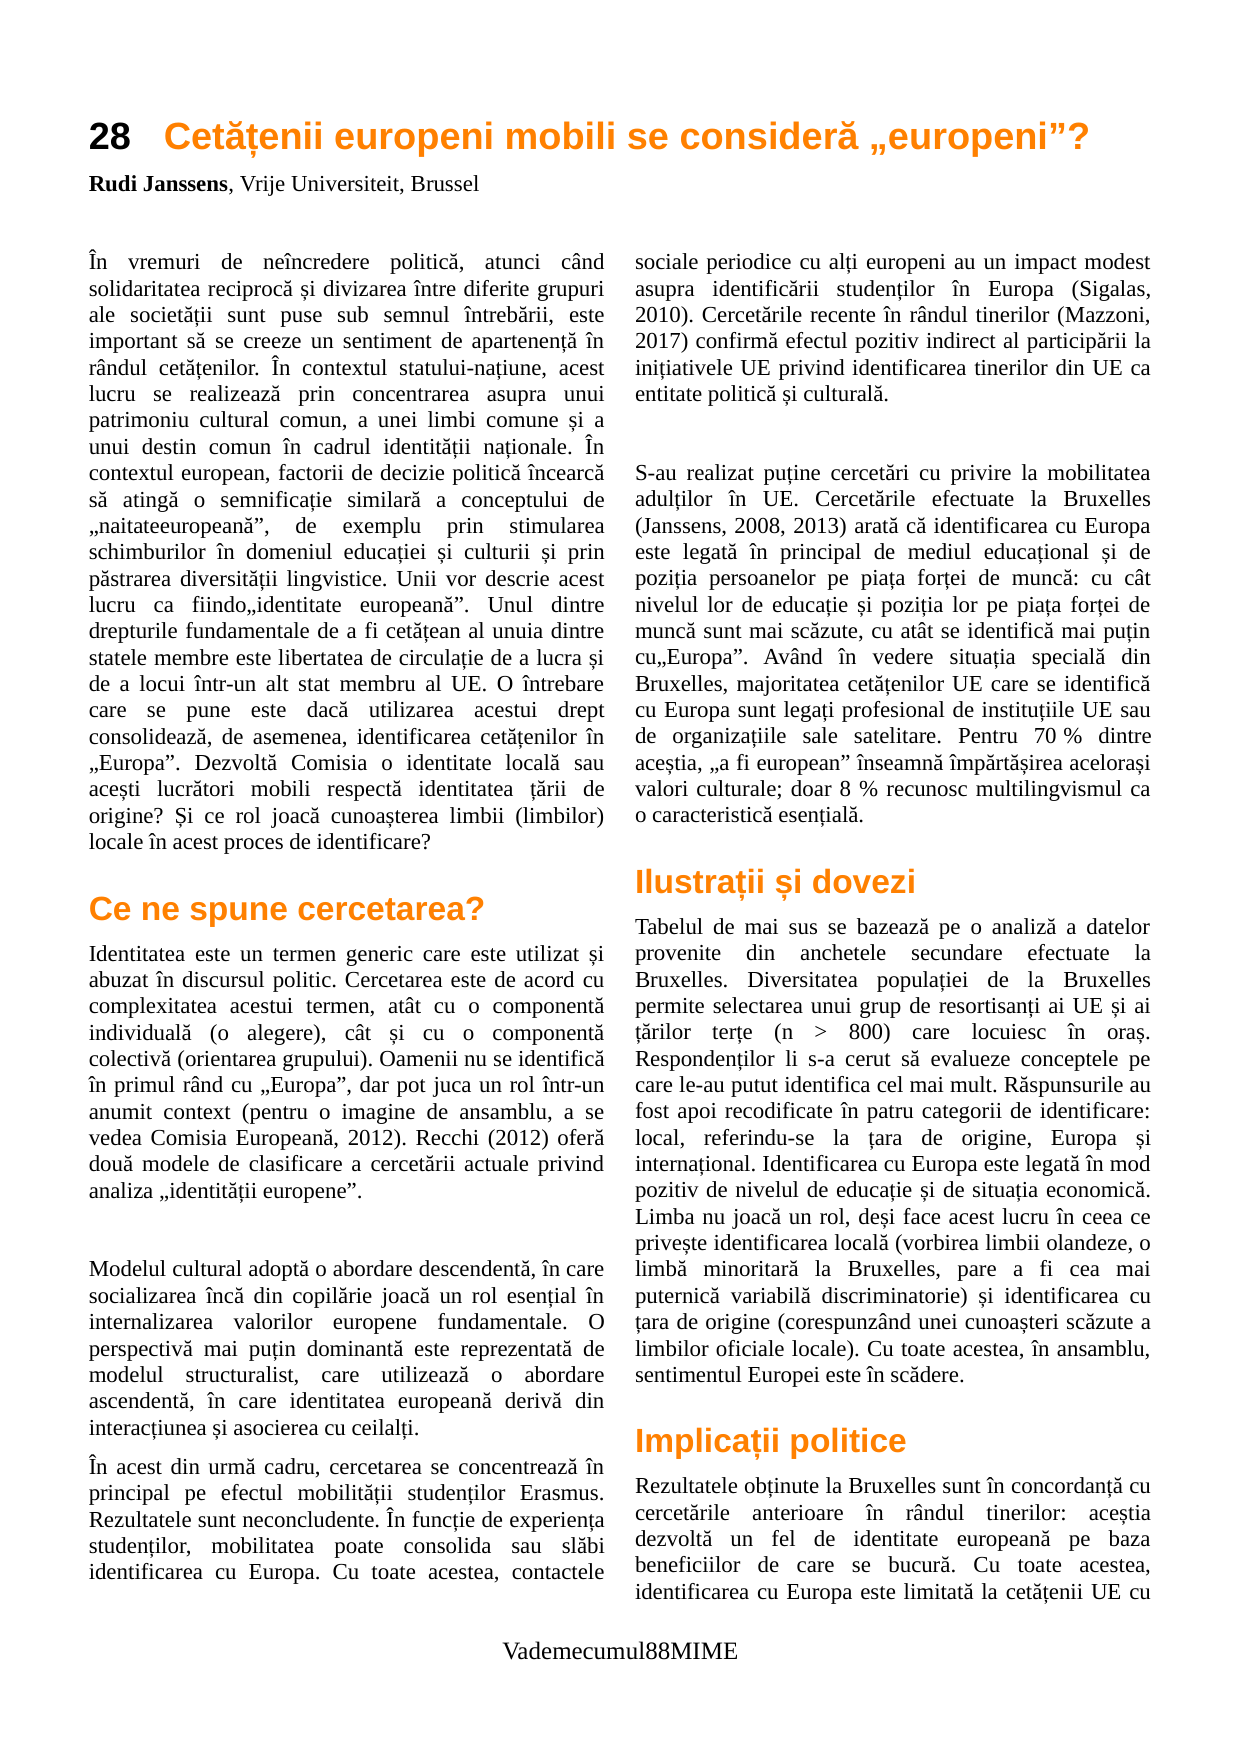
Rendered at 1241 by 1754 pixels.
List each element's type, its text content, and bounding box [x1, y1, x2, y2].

text În acest din urmă cadru, cercetarea se concentrează în principal pe efectul mobilității studenților Erasmus. Rezultatele sunt neconcludente. În funcție de experiența studenților, mobilitatea poate consolida sau slăbi identificarea cu Europa. Cu toate acestea, contactele [88, 1453, 605, 1585]
text Rudi Janssens, Vrije Universiteit, Brussel [88, 170, 1152, 196]
text În vremuri de neîncredere politică, atunci când solidaritatea reciprocă și divizarea între diferite grupuri ale societății sunt puse sub semnul întrebării, este important să se creeze un sentiment de apartenență în rândul cetățenilor. În contextul statului-națiune, acest lucru se realizează prin concentrarea asupra unui patrimoniu cultural comun, a unei limbi comune și a unui destin comun în cadrul identității naționale. În contextul european, factorii de decizie politică încearcă să atingă o semnificație similară a conceptului de „naitateeuropeană”, de exemplu prin stimularea schimburilor în domeniul educației și culturii și prin păstrarea diversității lingvistice. Unii vor descrie acest lucru ca fiindo„identitate europeană”. Unul dintre drepturile fundamentale de a fi cetățean al unuia dintre statele membre este libertatea de circulație de a lucra și de a locui într-un alt stat membru al UE. O întrebare care se pune este dacă utilizarea acestui drept consolidează, de asemenea, identificarea cetățenilor în „Europa”. Dezvoltă Comisia o identitate locală sau acești lucrători mobili respectă identitatea țării de origine? Și ce rol joacă cunoașterea limbii (limbilor) locale în acest proces de identificare? [88, 248, 605, 854]
subtitle Ilustrații și dovezi [635, 862, 1152, 900]
text Rezultatele obținute la Bruxelles sunt în concordanță cu cercetările anterioare în rândul tinerilor: aceștia dezvoltă un fel de identitate europeană pe baza beneficiilor de care se bucură. Cu toate acestea, identificarea cu Europa este limitată la cetățenii UE cu [635, 1472, 1152, 1604]
text Tabelul de mai sus se bazează pe o analiză a datelor provenite din anchetele secundare efectuate la Bruxelles. Diversitatea populației de la Bruxelles permite selectarea unui grup de resortisanți ai UE și ai țărilor terțe (n > 800) care locuiesc în oraș. Respondenților li s-a cerut să evalueze conceptele pe care le-au putut identifica cel mai mult. Răspunsurile au fost apoi recodificate în patru categorii de identificare: local, referindu-se la țara de origine, Europa și internațional. Identificarea cu Europa este legată în mod pozitiv de nivelul de educație și de situația economică. Limba nu joacă un rol, deși face acest lucru în ceea ce privește identificarea locală (vorbirea limbii olandeze, o limbă minoritară la Bruxelles, pare a fi cea mai puternică variabilă discriminatorie) și identificarea cu țara de origine (corespunzând unei cunoașteri scăzute a limbilor oficiale locale). Cu toate acestea, în ansamblu, sentimentul Europei este în scădere. [635, 913, 1152, 1387]
text S-au realizat puține cercetări cu privire la mobilitatea adulților în UE. Cercetările efectuate la Bruxelles (Janssens, 2008, 2013) arată că identificarea cu Europa este legată în principal de mediul educațional și de poziția persoanelor pe piața forței de muncă: cu cât nivelul lor de educație și poziția lor pe piața forței de muncă sunt mai scăzute, cu atât se identifică mai puțin cu„Europa”. Având în vedere situația specială din Bruxelles, majoritatea cetățenilor UE care se identifică cu Europa sunt legați profesional de instituțiile UE sau de organizațiile sale satelitare. Pentru 70 % dintre aceștia, „a fi european” înseamnă împărtășirea acelorași valori culturale; doar 8 % recunosc multilingvismul ca o caracteristică esențială. [635, 459, 1152, 828]
subtitle Implicații politice [635, 1421, 1152, 1460]
text sociale periodice cu alți europeni au un impact modest asupra identificării studenților în Europa (Sigalas, 2010). Cercetările recente în rândul tinerilor (Mazzoni, 2017) confirmă efectul pozitiv indirect al participării la inițiativele UE privind identificarea tinerilor din UE ca entitate politică și culturală. [635, 248, 1152, 407]
text Modelul cultural adoptă o abordare descendentă, în care socializarea încă din copilărie joacă un rol esențial în internalizarea valorilor europene fundamentale. O perspectivă mai puțin dominantă este reprezentată de modelul structuralist, care utilizează o abordare ascendentă, în care identitatea europeană derivă din interacțiunea și asocierea cu ceilalți. [88, 1256, 605, 1440]
subtitle Ce ne spune cercetarea? [88, 888, 605, 927]
text Identitatea este un termen generic care este utilizat și abuzat în discursul politic. Cercetarea este de acord cu complexitatea acestui termen, atât cu o componentă individuală (o alegere), cât și cu o componentă colectivă (orientarea grupului). Oamenii nu se identifică în primul rând cu „Europa”, dar pot juca un rol într-un anumit context (pentru o imagine de ansamblu, a se vedea Comisia Europeană, 2012). Recchi (2012) oferă două modele de clasificare a cercetării actuale privind analiza „identității europene”. [88, 939, 605, 1203]
subtitle Cetățenii europeni mobili se consideră „europeni”? [88, 113, 1152, 157]
